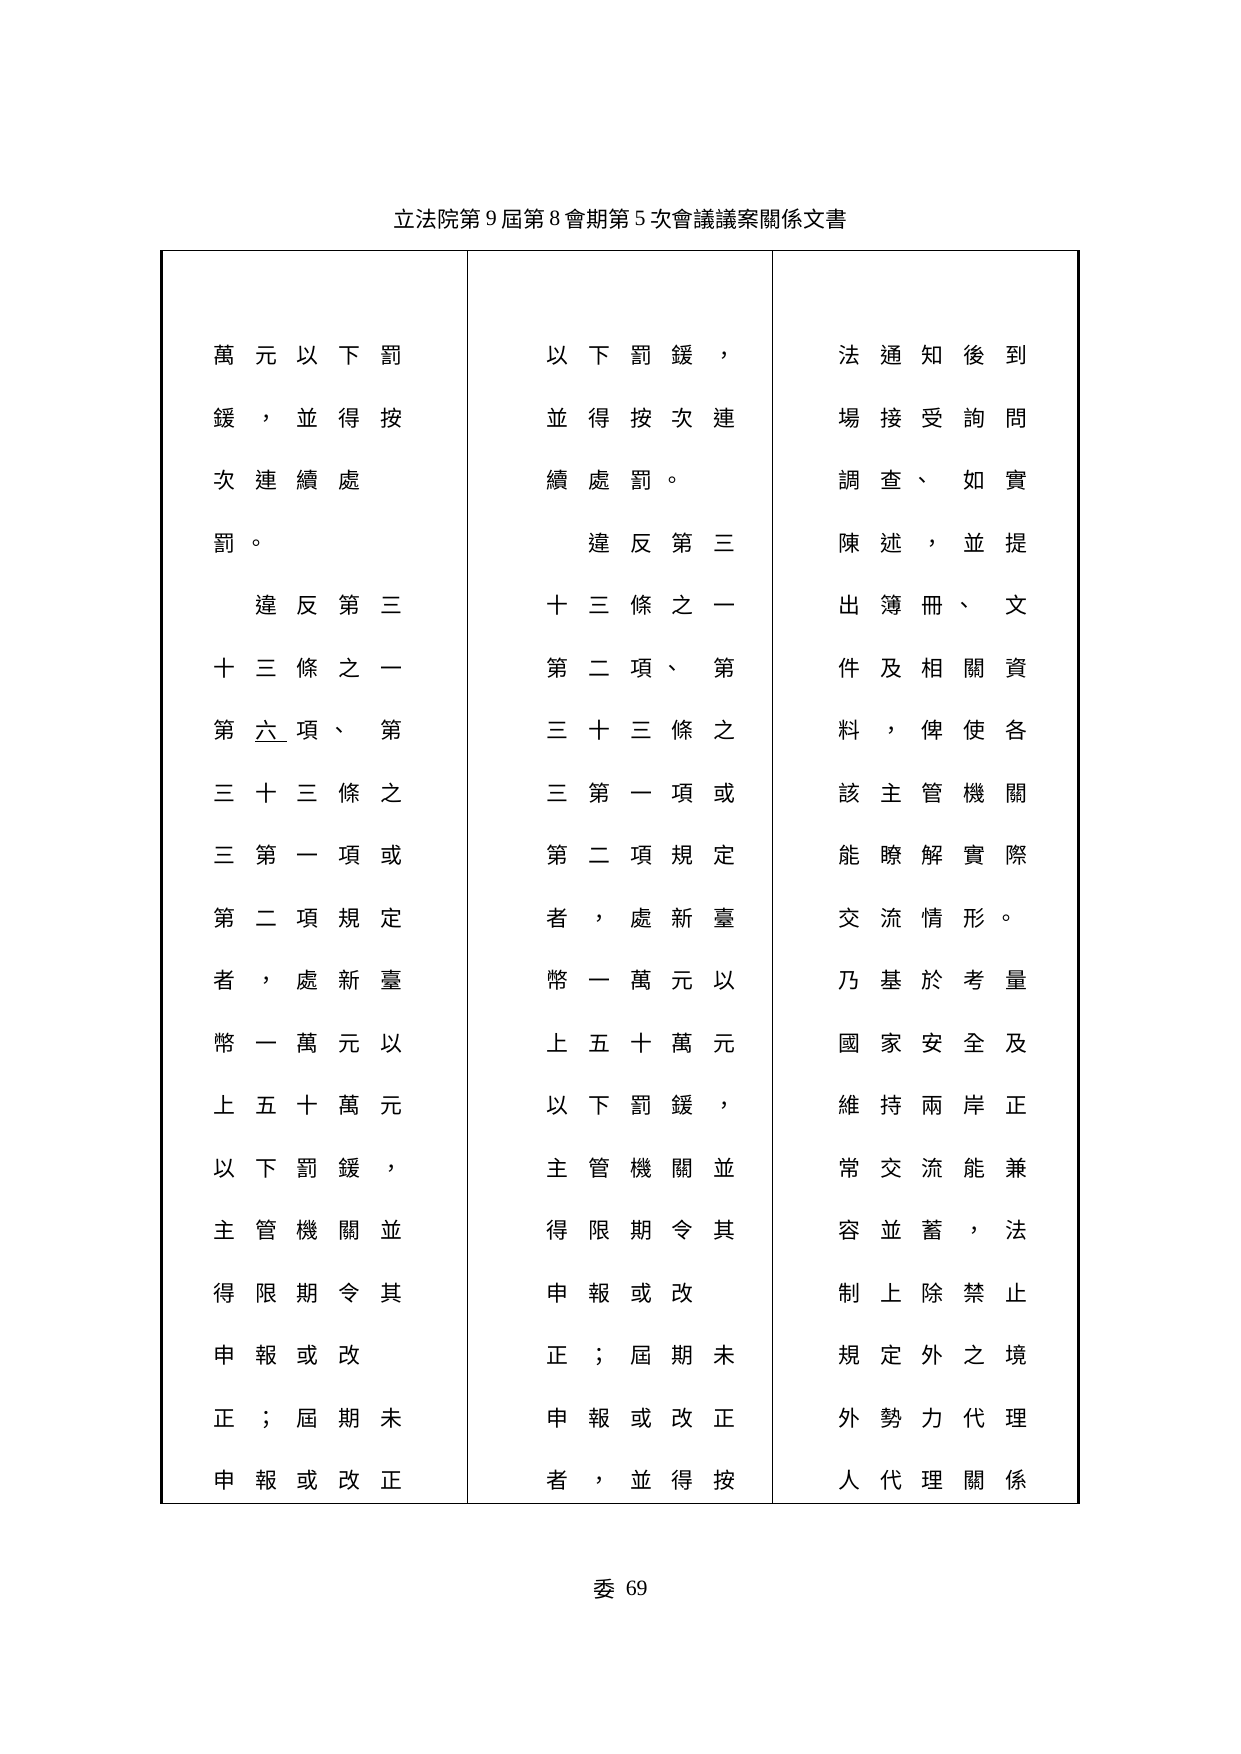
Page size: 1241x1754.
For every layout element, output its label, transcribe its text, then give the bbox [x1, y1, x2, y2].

table_cell 萬元以下罰鍰，並得按次連續處罰。 違反第三十三條之一第六項、第三十三條之三第一項或第二項規定者，處新臺幣一萬元以上五十萬元以下罰鍰，主管機關並得限期令其申報或改正；屆期未申報或改正 [163, 251, 467, 1503]
table_cell 法通知後到場接受詢問調查、如實陳述，並提出簿冊、文件及相關資料，俾使各該主管機關能瞭解實際交流情形。乃基於考量國家安全及維持兩岸正常交流能兼容並蓄，法制上除禁止規定外之境外勢力代理人代理關係 [773, 251, 1077, 1503]
table_cell 以下罰鍰，並得按次連續處罰。 違反第三十三條之一第二項、第三十三條之三第一項或第二項規定者，處新臺幣一萬元以上五十萬元以下罰鍰，主管機關並得限期令其申報或改正；屆期未申報或改正者，並得按 [468, 251, 772, 1503]
